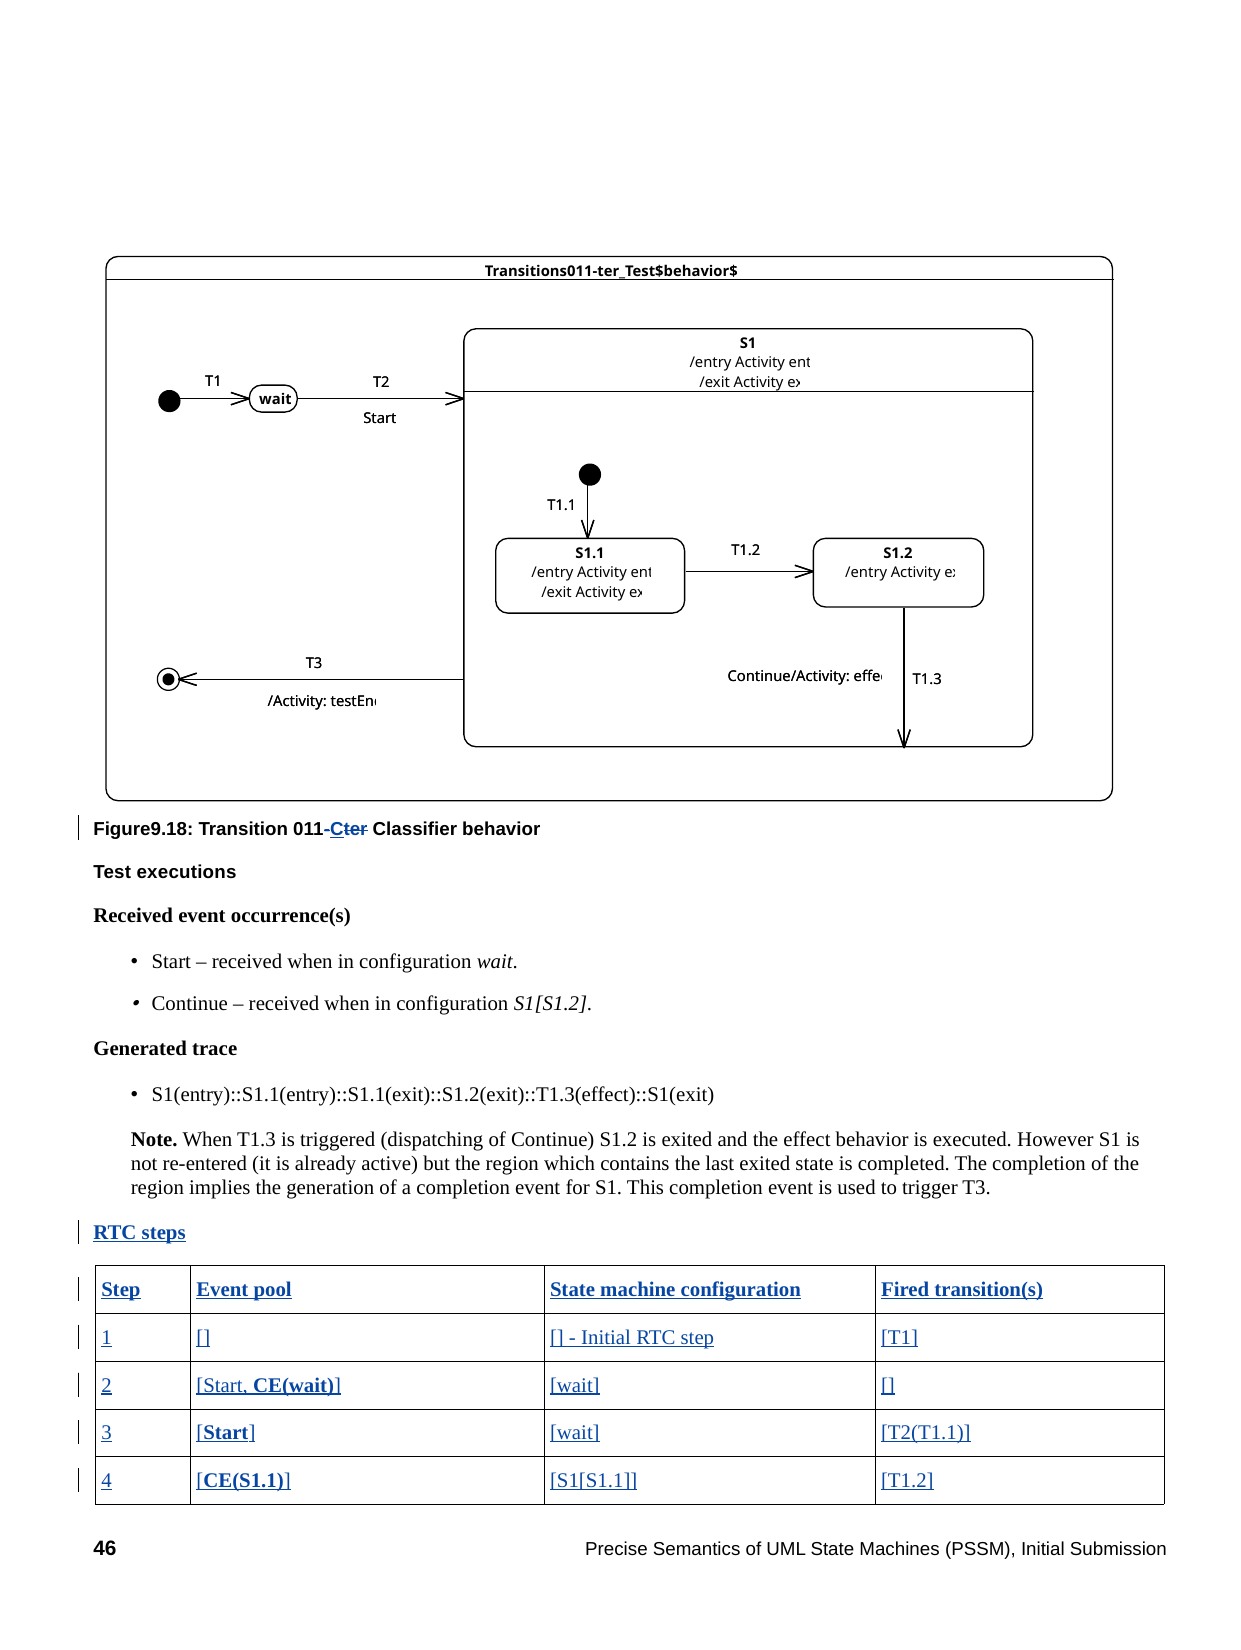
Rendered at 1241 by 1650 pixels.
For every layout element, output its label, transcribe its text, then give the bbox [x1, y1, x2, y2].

text Received event occurrence(s) [93, 903, 1164, 927]
table_cell [Start] [191, 1410, 544, 1456]
text Generated trace [93, 1036, 1164, 1060]
text RTC steps [93, 1220, 1164, 1244]
table_cell [CE(S1.1)] [191, 1457, 544, 1504]
table_header State machine configuration [545, 1266, 875, 1313]
table_header Fired transition(s) [876, 1266, 1164, 1313]
table_cell [T1] [876, 1314, 1164, 1361]
text Figure9.18: Transition 011C Classifier behavior [93, 243, 1127, 839]
table_cell 2 [96, 1362, 190, 1408]
table_cell [wait] [545, 1410, 875, 1456]
table_cell 4 [96, 1457, 190, 1504]
table_cell 3 [96, 1410, 190, 1456]
table_cell 1 [96, 1314, 190, 1361]
table_cell [S1[S1.1]] [545, 1457, 875, 1504]
table_cell [] - Initial RTC step [545, 1314, 875, 1361]
subtitle Test executions [93, 231, 1164, 882]
table_cell [T2(T1.1)] [876, 1410, 1164, 1456]
table_cell [Start, CE(wait)] [191, 1362, 544, 1408]
list S1(entry)::S1.1(entry)::S1.1(exit)::S1.2(exit)::T1.3(effect)::S1(exit) [131, 1081, 1164, 1106]
list Continue – received when in configuration S1[S1.2]. [131, 990, 1164, 1015]
text Note. When T1.3 is triggered (dispatching of Continue) S1.2 is exited and the effect behavior is executed. However S1 is not re-entered (it is already active) but the region which contains the last exited state is completed. The completion of the region implies the generation of a completion event for S1. This completion event is used to trigger T3. [131, 1127, 1164, 1199]
table_cell [wait] [545, 1362, 875, 1408]
list Start – received when in configuration wait. [131, 948, 1164, 973]
table_cell [T1.2] [876, 1457, 1164, 1504]
table_cell [] [191, 1314, 544, 1361]
table_header Step [96, 1266, 190, 1313]
table_header Event pool [191, 1266, 544, 1313]
table_cell [] [876, 1362, 1164, 1408]
